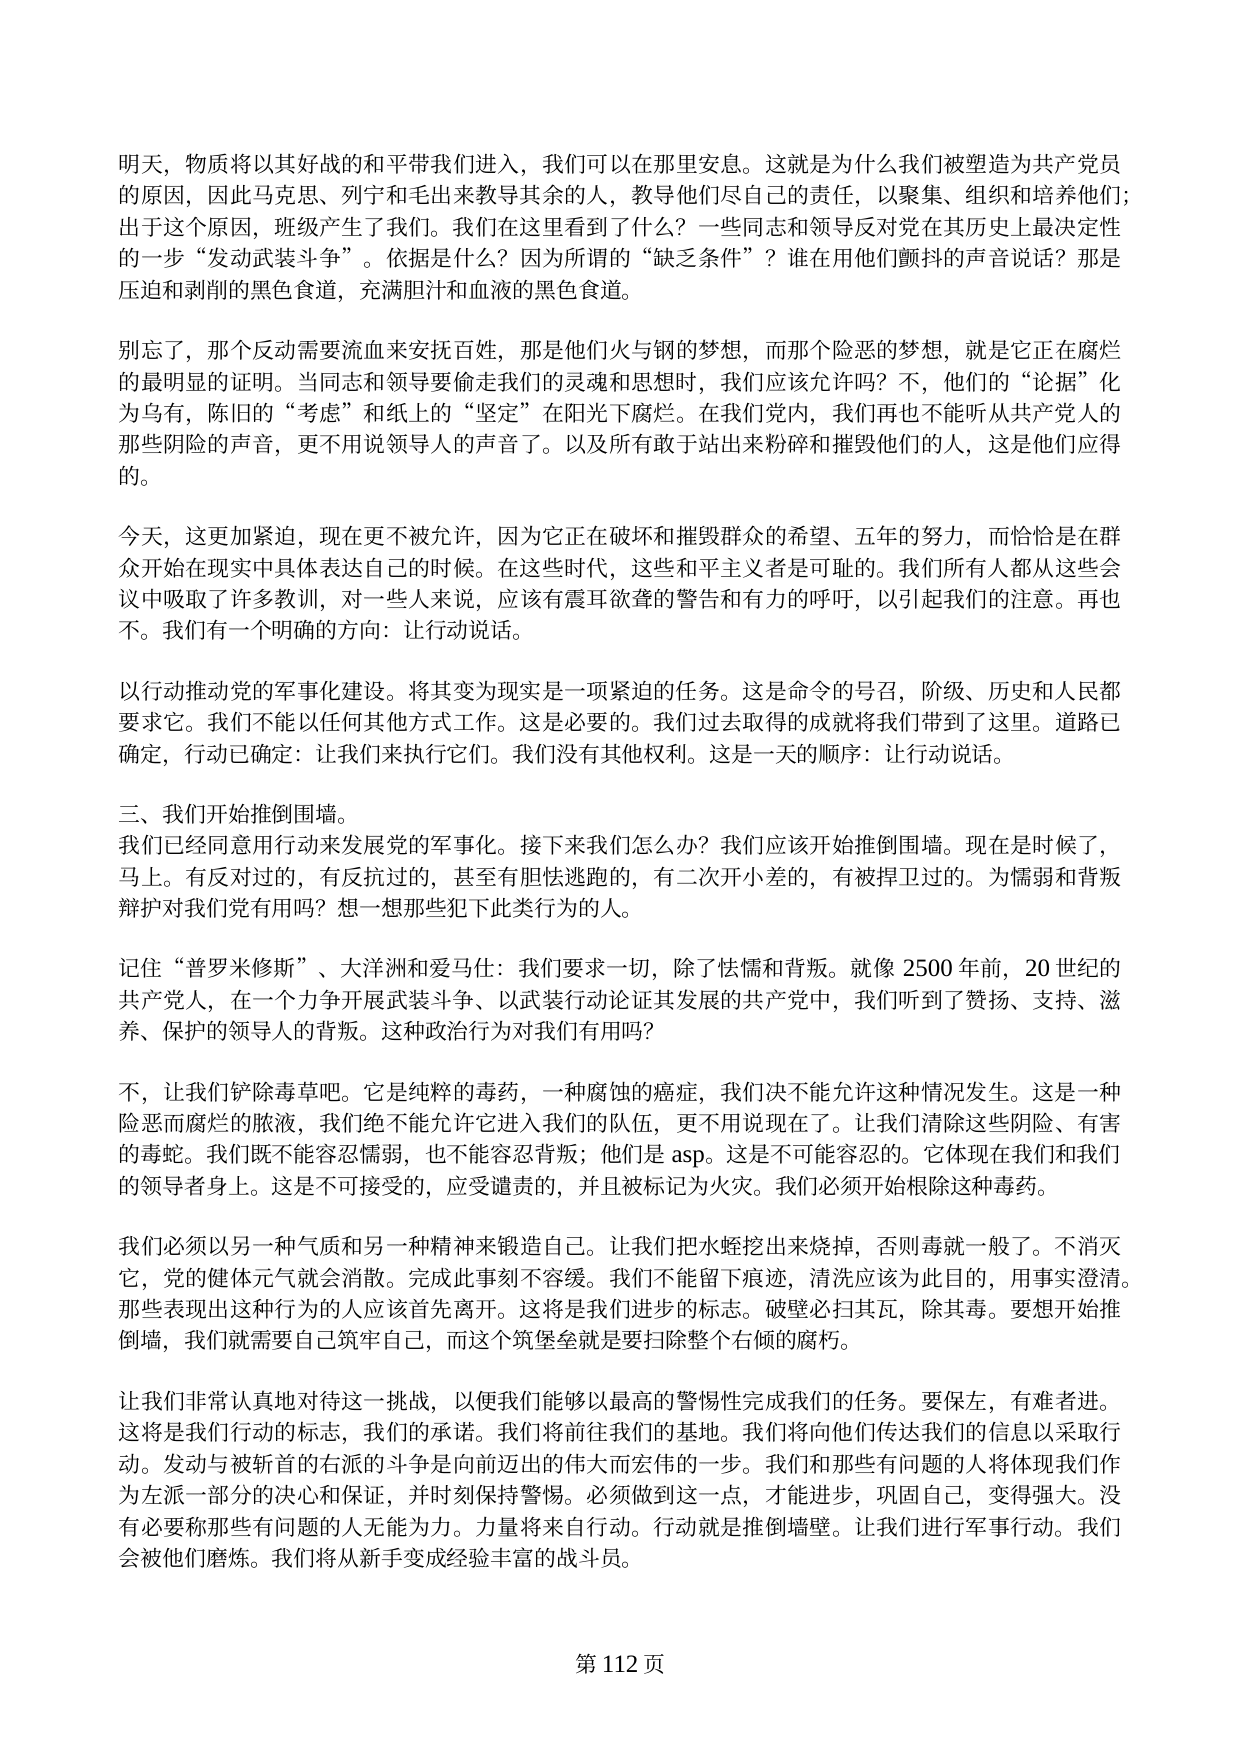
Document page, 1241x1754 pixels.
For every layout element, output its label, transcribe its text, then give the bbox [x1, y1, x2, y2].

text 我们已经同意用行动来发展党的军事化。接下来我们怎么办？我们应该开始推倒围墙。现在是时候了，马上。有反对过的，有反抗过的，甚至有胆怯逃跑的，有二次开小差的，有被捍卫过的。为懦弱和背叛辩护对我们党有用吗？想一想那些犯下此类行为的人。 [118, 828, 1122, 923]
text 我们必须以另一种气质和另一种精神来锻造自己。让我们把水蛭挖出来烧掉，否则毒就一般了。不消灭它，党的健体元气就会消散。完成此事刻不容缓。我们不能留下痕迹，清洗应该为此目的，用事实澄清。那些表现出这种行为的人应该首先离开。这将是我们进步的标志。破壁必扫其瓦，除其毒。要想开始推倒墙，我们就需要自己筑牢自己，而这个筑堡垒就是要扫除整个右倾的腐朽。 [118, 1229, 1122, 1355]
text 让我们非常认真地对待这一挑战，以便我们能够以最高的警惕性完成我们的任务。要保左，有难者进。这将是我们行动的标志，我们的承诺。我们将前往我们的基地。我们将向他们传达我们的信息以采取行动。发动与被斩首的右派的斗争是向前迈出的伟大而宏伟的一步。我们和那些有问题的人将体现我们作为左派一部分的决心和保证，并时刻保持警惕。必须做到这一点，才能进步，巩固自己，变得强大。没有必要称那些有问题的人无能为力。力量将来自行动。行动就是推倒墙壁。让我们进行军事行动。我们会被他们磨炼。我们将从新手变成经验丰富的战斗员。 [118, 1384, 1122, 1573]
text 别忘了，那个反动需要流血来安抚百姓，那是他们火与钢的梦想，而那个险恶的梦想，就是它正在腐烂的最明显的证明。当同志和领导要偷走我们的灵魂和思想时，我们应该允许吗？不，他们的“论据”化为乌有，陈旧的“考虑”和纸上的“坚定”在阳光下腐烂。在我们党内，我们再也不能听从共产党人的那些阴险的声音，更不用说领导人的声音了。以及所有敢于站出来粉碎和摧毁他们的人，这是他们应得的。 [118, 333, 1122, 491]
text 今天，这更加紧迫，现在更不被允许，因为它正在破坏和摧毁群众的希望、五年的努力，而恰恰是在群众开始在现实中具体表达自己的时候。在这些时代，这些和平主义者是可耻的。我们所有人都从这些会议中吸取了许多教训，对一些人来说，应该有震耳欲聋的警告和有力的呼吁，以引起我们的注意。再也不。我们有一个明确的方向：让行动说话。 [118, 519, 1122, 645]
text 不，让我们铲除毒草吧。它是纯粹的毒药，一种腐蚀的癌症，我们决不能允许这种情况发生。这是一种险恶而腐烂的脓液，我们绝不能允许它进入我们的队伍，更不用说现在了。让我们清除这些阴险、有害的毒蛇。我们既不能容忍懦弱，也不能容忍背叛；他们是asp。这是不可能容忍的。它体现在我们和我们的领导者身上。这是不可接受的，应受谴责的，并且被标记为火灾。我们必须开始根除这种毒药。 [118, 1075, 1122, 1201]
text 记住“普罗米修斯”、大洋洲和爱马仕：我们要求一切，除了怯懦和背叛。就像2500年前，20世纪的共产党人，在一个力争开展武装斗争、以武装行动论证其发展的共产党中，我们听到了赞扬、支持、滋养、保护的领导人的背叛。这种政治行为对我们有用吗？ [118, 952, 1122, 1046]
text 以行动推动党的军事化建设。将其变为现实是一项紧迫的任务。这是命令的号召，阶级、历史和人民都要求它。我们不能以任何其他方式工作。这是必要的。我们过去取得的成就将我们带到了这里。道路已确定，行动已确定：让我们来执行它们。我们没有其他权利。这是一天的顺序：让行动说话。 [118, 674, 1122, 768]
text 明天，物质将以其好战的和平带我们进入，我们可以在那里安息。这就是为什么我们被塑造为共产党员的原因，因此马克思、列宁和毛出来教导其余的人，教导他们尽自己的责任，以聚集、组织和培养他们；出于这个原因，班级产生了我们。我们在这里看到了什么？一些同志和领导反对党在其历史上最决定性的一步“发动武装斗争”。依据是什么？因为所谓的“缺乏条件”？谁在用他们颤抖的声音说话？那是压迫和剥削的黑色食道，充满胆汁和血液的黑色食道。 [118, 147, 1122, 304]
text 三、我们开始推倒围墙。 [118, 797, 1122, 828]
